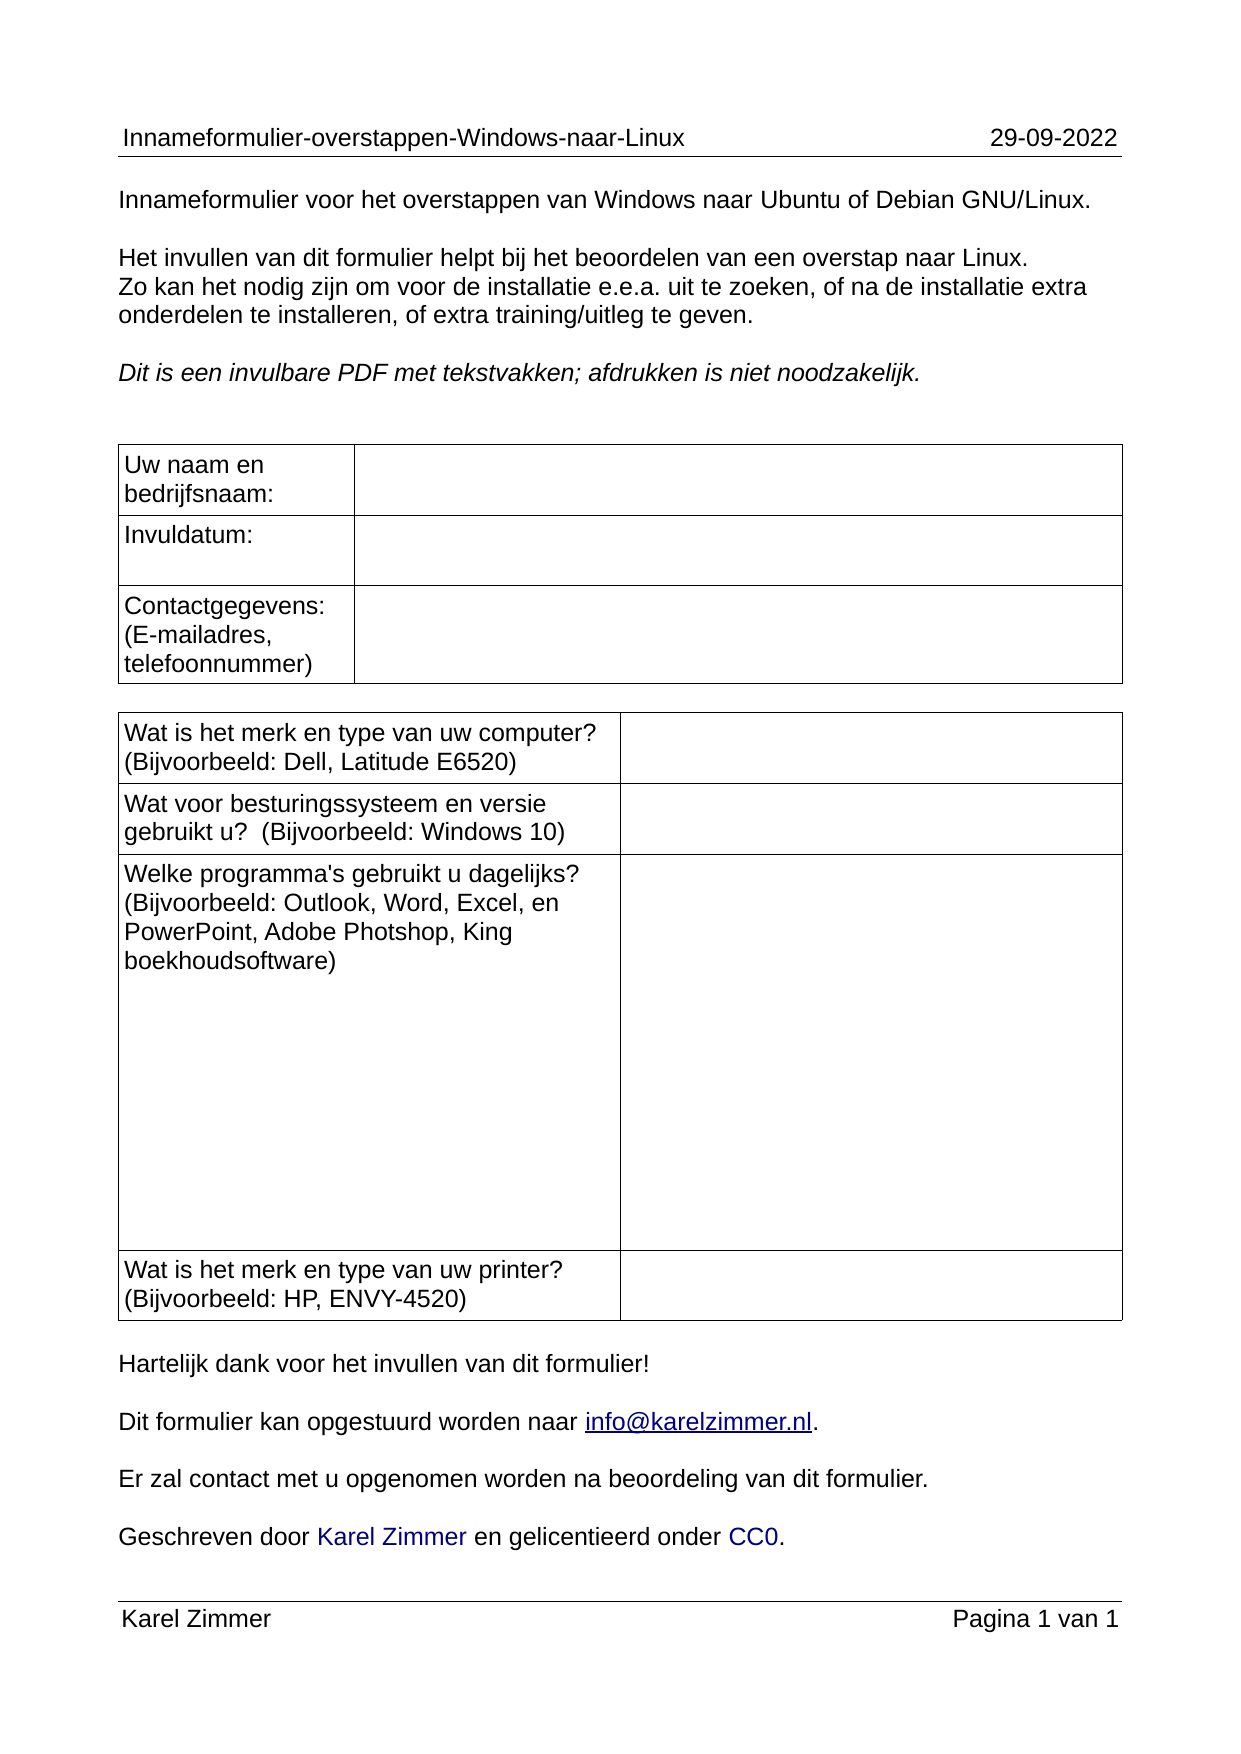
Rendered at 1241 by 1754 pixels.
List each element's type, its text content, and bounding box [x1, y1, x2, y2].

table_cell Wat voor besturingssysteem en versie gebruikt u? (Bijvoorbeeld: Windows 10) [119, 784, 620, 853]
text Zo kan het nodig zijn om voor de installatie e.e.a. uit te zoeken, of na de installatie extra onderdelen te installeren, of extra training/uitleg te geven. [118, 271, 1122, 329]
text Dit is een invulbare PDF met tekstvakken; afdrukken is niet noodzakelijk. [118, 358, 1122, 386]
table_cell [355, 586, 1122, 683]
text Hartelijk dank voor het invullen van dit formulier! [118, 1349, 1122, 1378]
text Er zal contact met u opgenomen worden na beoordeling van dit formulier. [118, 1464, 1122, 1493]
text Dit formulier kan opgestuurd worden naar info@karelzimmer.nl. [118, 1407, 1122, 1435]
text Geschreven door Karel Zimmer en gelicentieerd onder CC0. [118, 1522, 1122, 1550]
table_cell [355, 516, 1122, 585]
table_header Wat is het merk en type van uw computer? (Bijvoorbeeld: Dell, Latitude E6520) [119, 713, 620, 783]
table_header Uw naam en bedrijfsnaam: [119, 445, 354, 515]
table_cell Contactgegevens: (E-mailadres, telefoonnummer) [119, 586, 354, 683]
table_cell [621, 1251, 1122, 1320]
table_cell Invuldatum: [119, 516, 354, 585]
table_cell Welke programma's gebruikt u dagelijks? (Bijvoorbeeld: Outlook, Word, Excel, en PowerPoint, Adobe Photshop, King boekhoudsoftware) [119, 855, 620, 1249]
table_cell Wat is het merk en type van uw printer? (Bijvoorbeeld: HP, ENVY-4520) [119, 1251, 620, 1320]
table_header [621, 713, 1122, 783]
table_cell [621, 784, 1122, 853]
table_header [355, 445, 1122, 515]
text Innameformulier voor het overstappen van Windows naar Ubuntu of Debian GNU/Linux. [118, 185, 1122, 214]
text Het invullen van dit formulier helpt bij het beoordelen van een overstap naar Linux. [118, 243, 1122, 271]
table_cell [621, 855, 1122, 1249]
